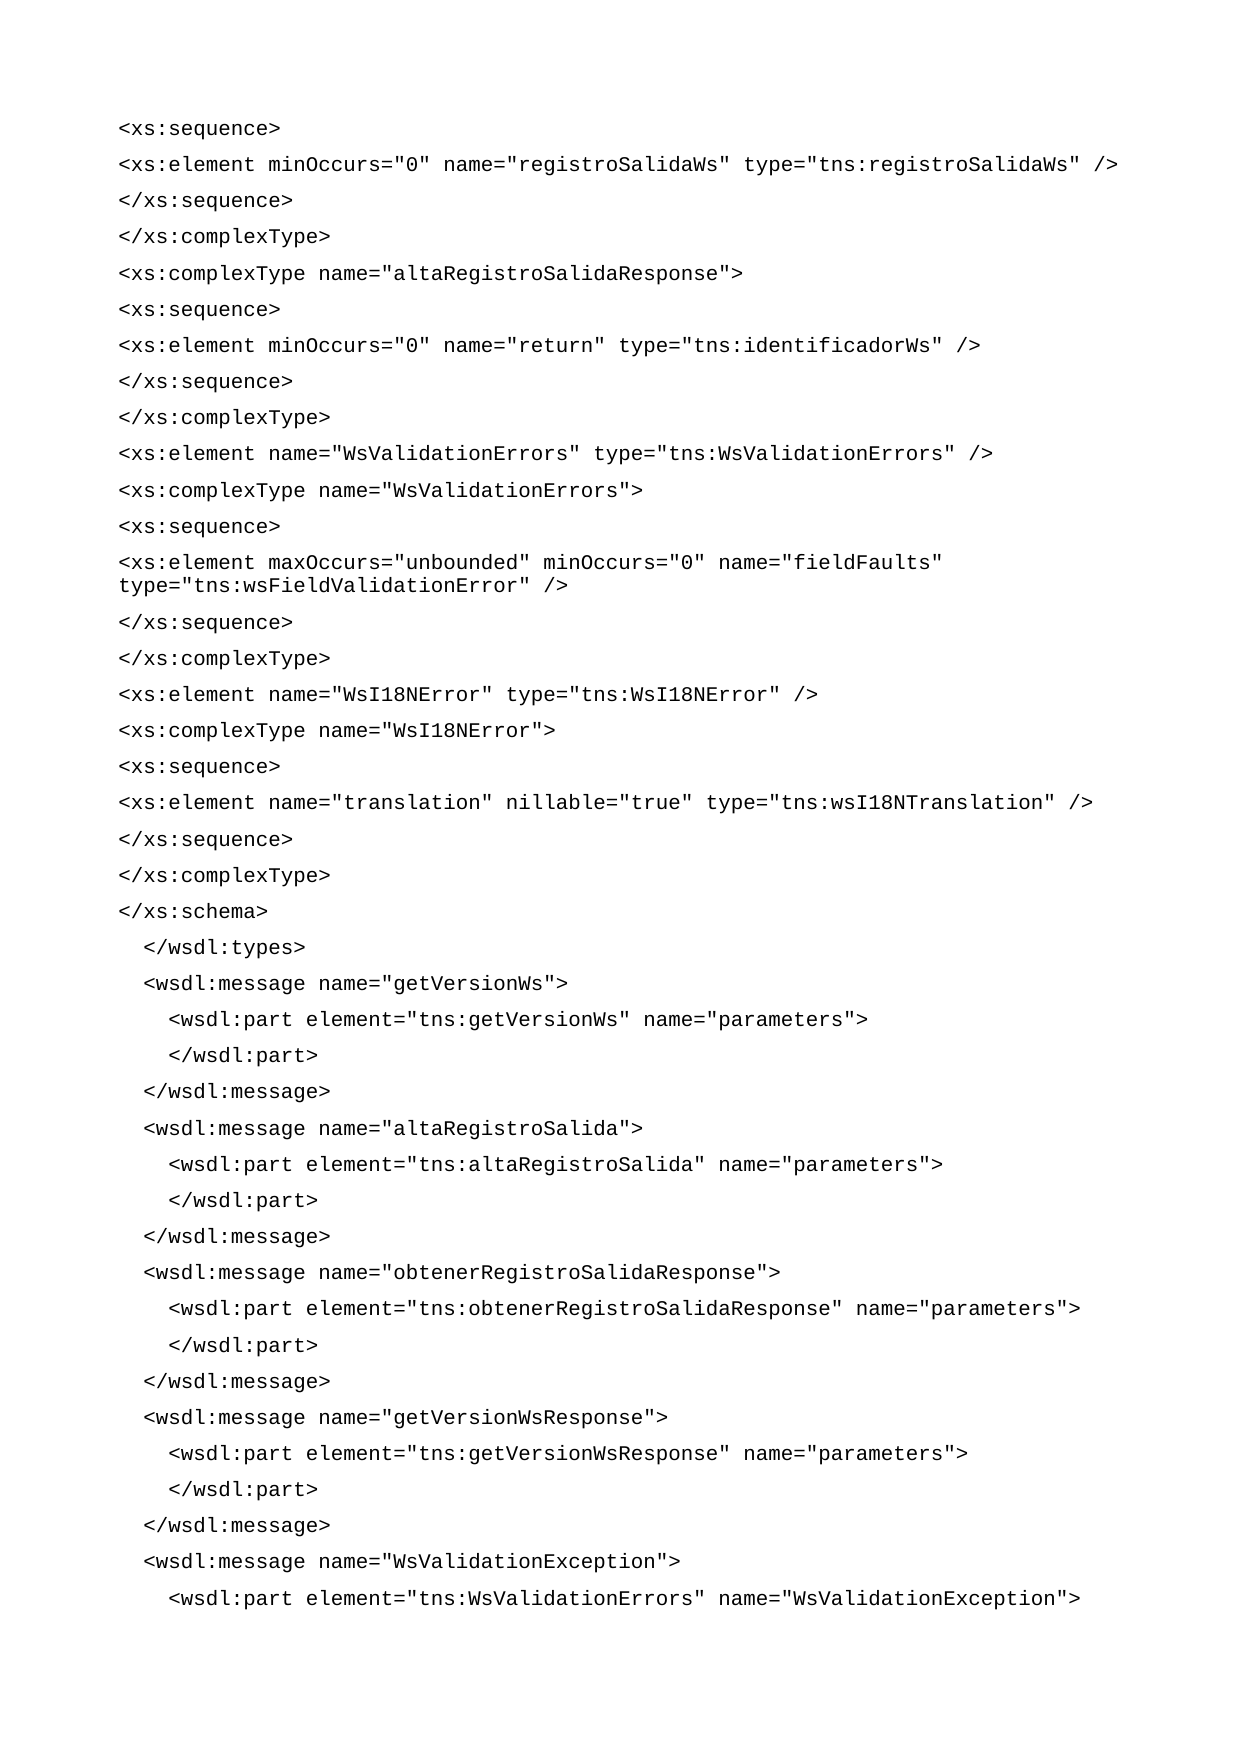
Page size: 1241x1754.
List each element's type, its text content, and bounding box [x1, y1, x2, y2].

text <wsdl:part element="tns:obtenerRegistroSalidaResponse" name="parameters"> [118, 1298, 1122, 1322]
text </wsdl:part> [118, 1045, 1122, 1069]
text <xs:element name="translation" nillable="true" type="tns:wsI18NTranslation" /> [118, 792, 1122, 816]
text </wsdl:part> [118, 1190, 1122, 1214]
text <wsdl:message name="obtenerRegistroSalidaResponse"> [118, 1262, 1122, 1286]
text <xs:element name="WsValidationErrors" type="tns:WsValidationErrors" /> [118, 443, 1122, 467]
text <xs:complexType name="altaRegistroSalidaResponse"> [118, 263, 1122, 286]
text <xs:sequence> [118, 299, 1122, 322]
text <xs:element maxOccurs="unbounded" minOccurs="0" name="fieldFaults" type="tns:wsFieldValidationError" /> [118, 552, 1122, 599]
text <wsdl:message name="WsValidationException"> [118, 1551, 1122, 1575]
text <xs:sequence> [118, 118, 1122, 142]
text <xs:element name="WsI18NError" type="tns:WsI18NError" /> [118, 684, 1122, 708]
text <wsdl:message name="getVersionWs"> [118, 973, 1122, 997]
text </xs:sequence> [118, 371, 1122, 395]
text <xs:element minOccurs="0" name="return" type="tns:identificadorWs" /> [118, 335, 1122, 359]
text <wsdl:part element="tns:altaRegistroSalida" name="parameters"> [118, 1154, 1122, 1177]
text <xs:element minOccurs="0" name="registroSalidaWs" type="tns:registroSalidaWs" /> [118, 154, 1122, 178]
text <xs:sequence> [118, 516, 1122, 539]
text </xs:complexType> [118, 227, 1122, 250]
text <wsdl:part element="tns:getVersionWs" name="parameters"> [118, 1009, 1122, 1033]
text </wsdl:message> [118, 1371, 1122, 1394]
text </xs:complexType> [118, 865, 1122, 888]
text <xs:sequence> [118, 756, 1122, 780]
text <xs:complexType name="WsI18NError"> [118, 720, 1122, 744]
text </xs:sequence> [118, 612, 1122, 635]
text </wsdl:message> [118, 1226, 1122, 1250]
text <wsdl:part element="tns:getVersionWsResponse" name="parameters"> [118, 1443, 1122, 1467]
text </xs:sequence> [118, 828, 1122, 852]
text <wsdl:part element="tns:WsValidationErrors" name="WsValidationException"> [118, 1588, 1122, 1611]
text <wsdl:message name="getVersionWsResponse"> [118, 1407, 1122, 1431]
text </xs:sequence> [118, 190, 1122, 214]
text </wsdl:message> [118, 1515, 1122, 1539]
text </xs:complexType> [118, 407, 1122, 431]
text </xs:complexType> [118, 648, 1122, 671]
text </wsdl:part> [118, 1334, 1122, 1358]
text <xs:complexType name="WsValidationErrors"> [118, 479, 1122, 503]
text </xs:schema> [118, 901, 1122, 924]
text </wsdl:types> [118, 937, 1122, 961]
text <wsdl:message name="altaRegistroSalida"> [118, 1118, 1122, 1141]
text </wsdl:message> [118, 1082, 1122, 1105]
text </wsdl:part> [118, 1479, 1122, 1503]
